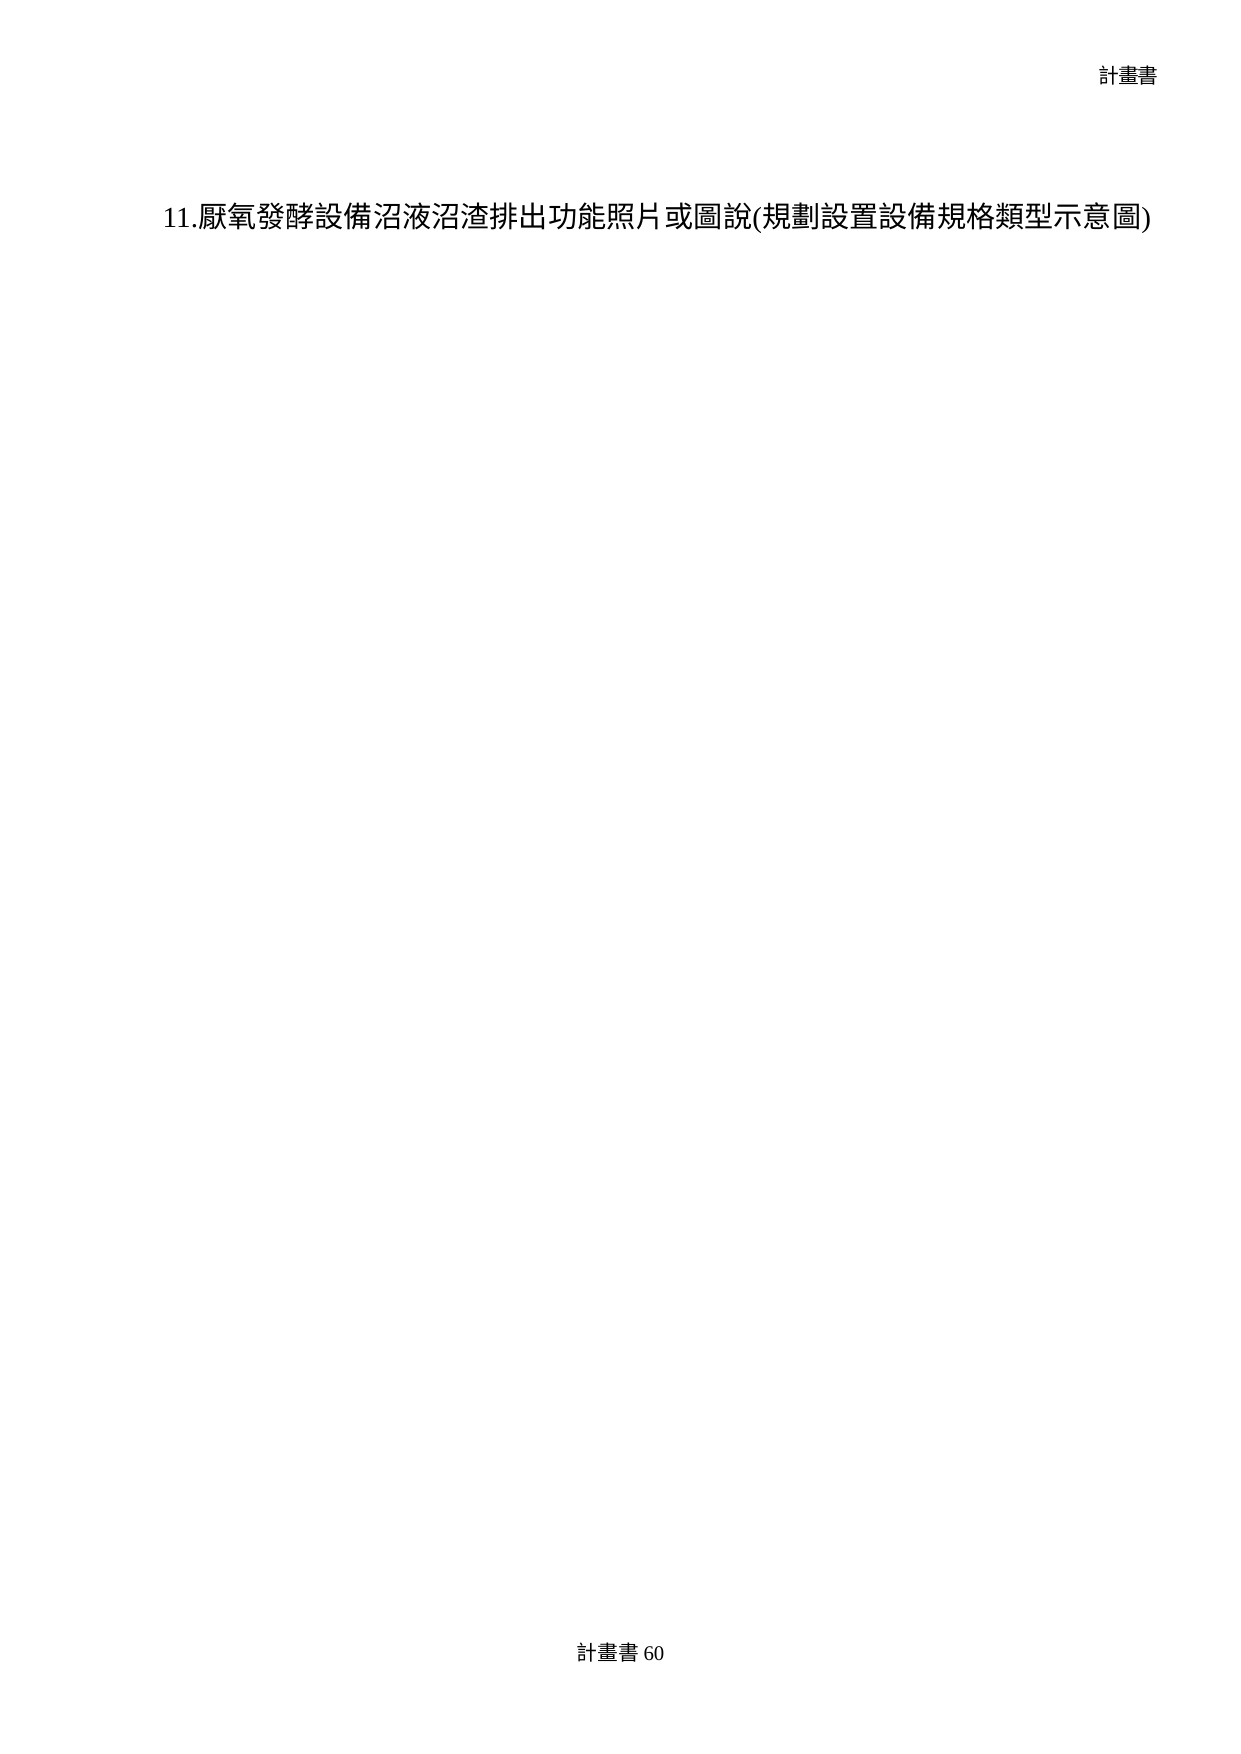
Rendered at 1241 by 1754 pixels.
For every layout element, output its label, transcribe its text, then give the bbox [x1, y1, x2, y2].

text 11.厭氧發酵設備沼液沼渣排出功能照片或圖說(規劃設置設備規格類型示意圖) [162, 173, 1152, 236]
